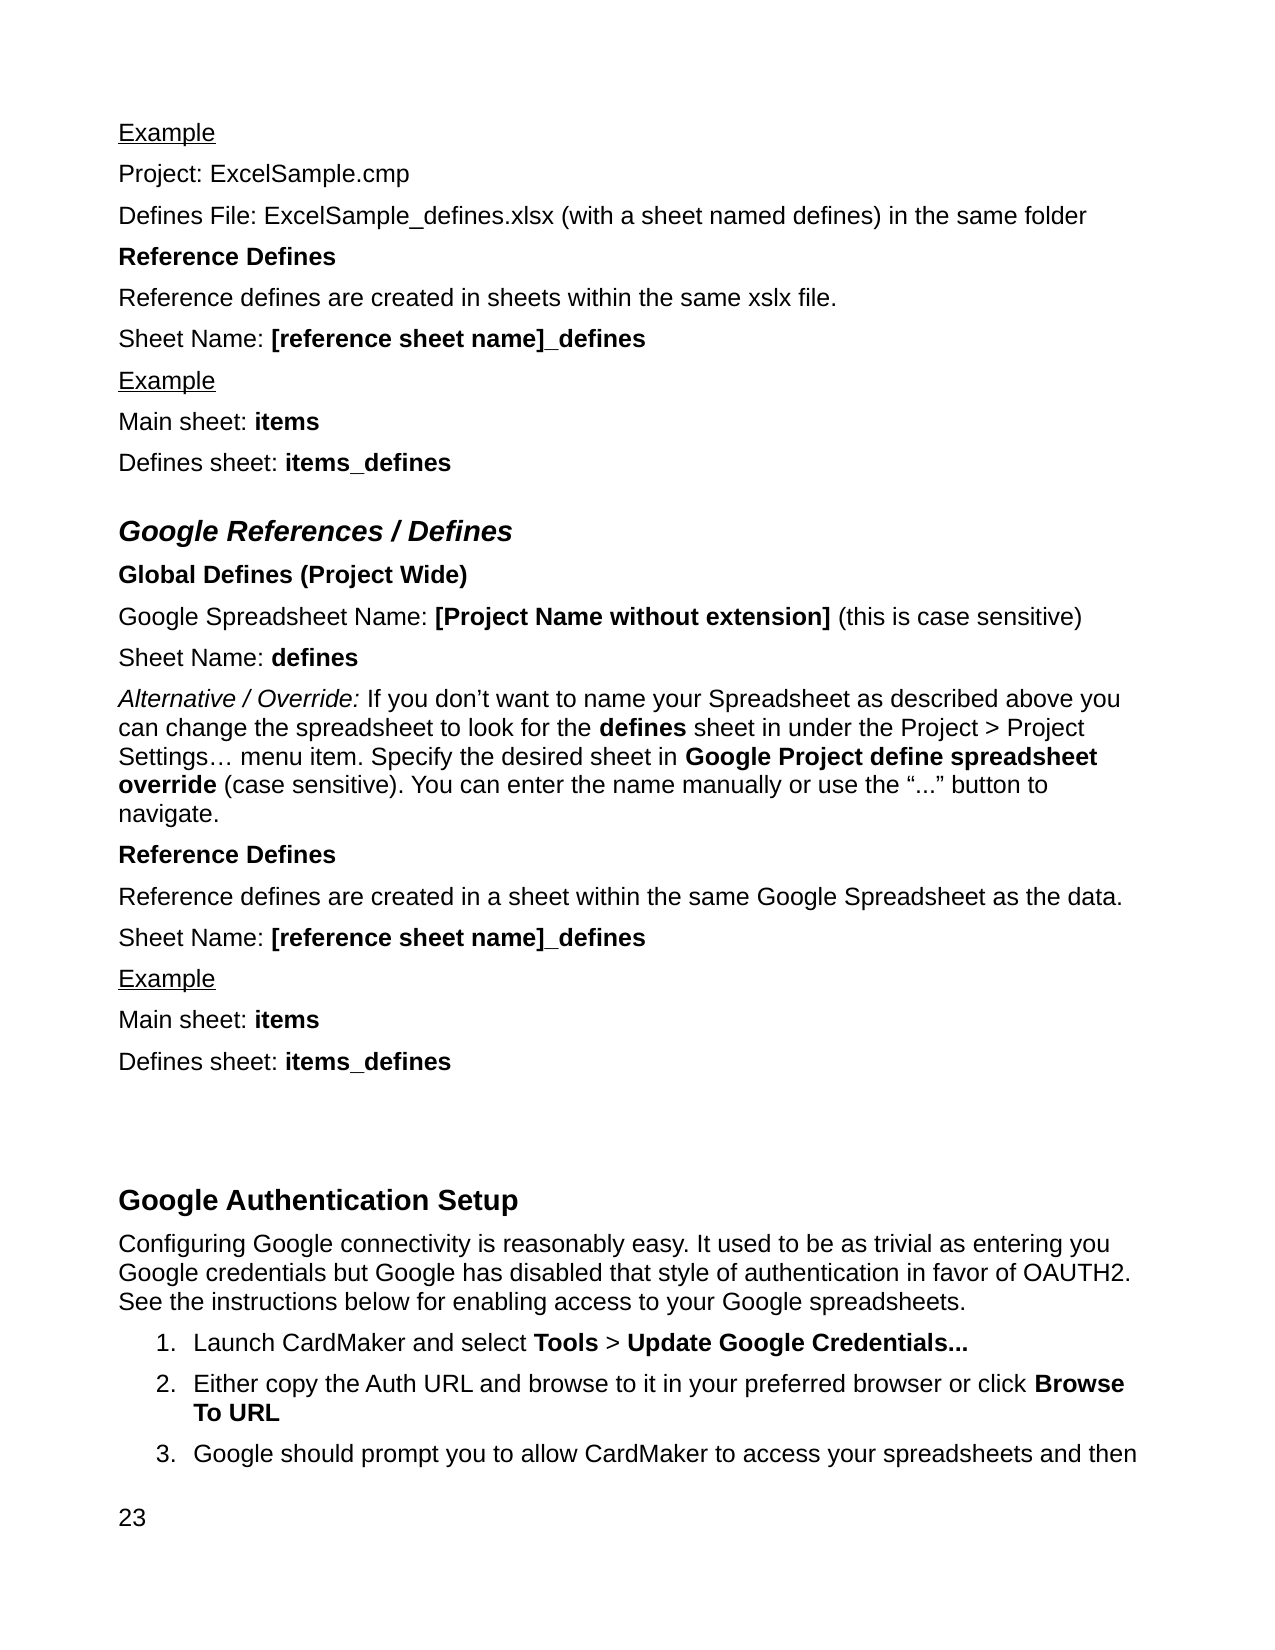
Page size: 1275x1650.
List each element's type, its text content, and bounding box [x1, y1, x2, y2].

text Configuring Google connectivity is reasonably easy. It used to be as trivial as entering you Google credentials but Google has disabled that style of authentication in favor of OAUTH2. See the instructions below for enabling access to your Google spreadsheets. [118, 1229, 1157, 1315]
text Example [118, 366, 1157, 394]
text Sheet Name: [reference sheet name]_defines [118, 923, 1157, 952]
text Global Defines (Project Wide) [118, 560, 1157, 589]
text Main sheet: items [118, 1005, 1157, 1034]
text Reference defines are created in sheets within the same xslx file. [118, 283, 1157, 312]
subtitle Google References / Defines [118, 514, 1157, 548]
text Defines File: ExcelSample_defines.xlsx (with a sheet named defines) in the same folder [118, 201, 1157, 229]
text Defines sheet: items_defines [118, 448, 1157, 477]
text Example [118, 964, 1157, 993]
text Example [118, 118, 1157, 147]
list Either copy the Auth URL and browse to it in your preferred browser or click Browse To URL [156, 1369, 1157, 1426]
text Project: ExcelSample.cmp [118, 159, 1157, 188]
text Main sheet: items [118, 407, 1157, 436]
subtitle Google Authentication Setup [118, 1183, 1157, 1216]
text Defines sheet: items_defines [118, 1047, 1157, 1104]
text Reference defines are created in a sheet within the same Google Spreadsheet as the data. [118, 882, 1157, 910]
text Reference Defines [118, 840, 1157, 869]
text Reference Defines [118, 242, 1157, 271]
list Launch CardMaker and select Tools > Update Google Credentials... [156, 1328, 1157, 1356]
text Sheet Name: defines [118, 643, 1157, 672]
text Google Spreadsheet Name: [Project Name without extension] (this is case sensitive) [118, 602, 1157, 630]
list Google should prompt you to allow CardMaker to access your spreadsheets and then [156, 1439, 1157, 1468]
text Sheet Name: [reference sheet name]_defines [118, 324, 1157, 353]
text Alternative / Override: If you don’t want to name your Spreadsheet as described above you can change the spreadsheet to look for the defines sheet in under the Project > Project Settings… menu item. Specify the desired sheet in Google Project define spreadsheet override (case sensitive). You can enter the name manually or use the “...” button to navigate. [118, 684, 1157, 828]
